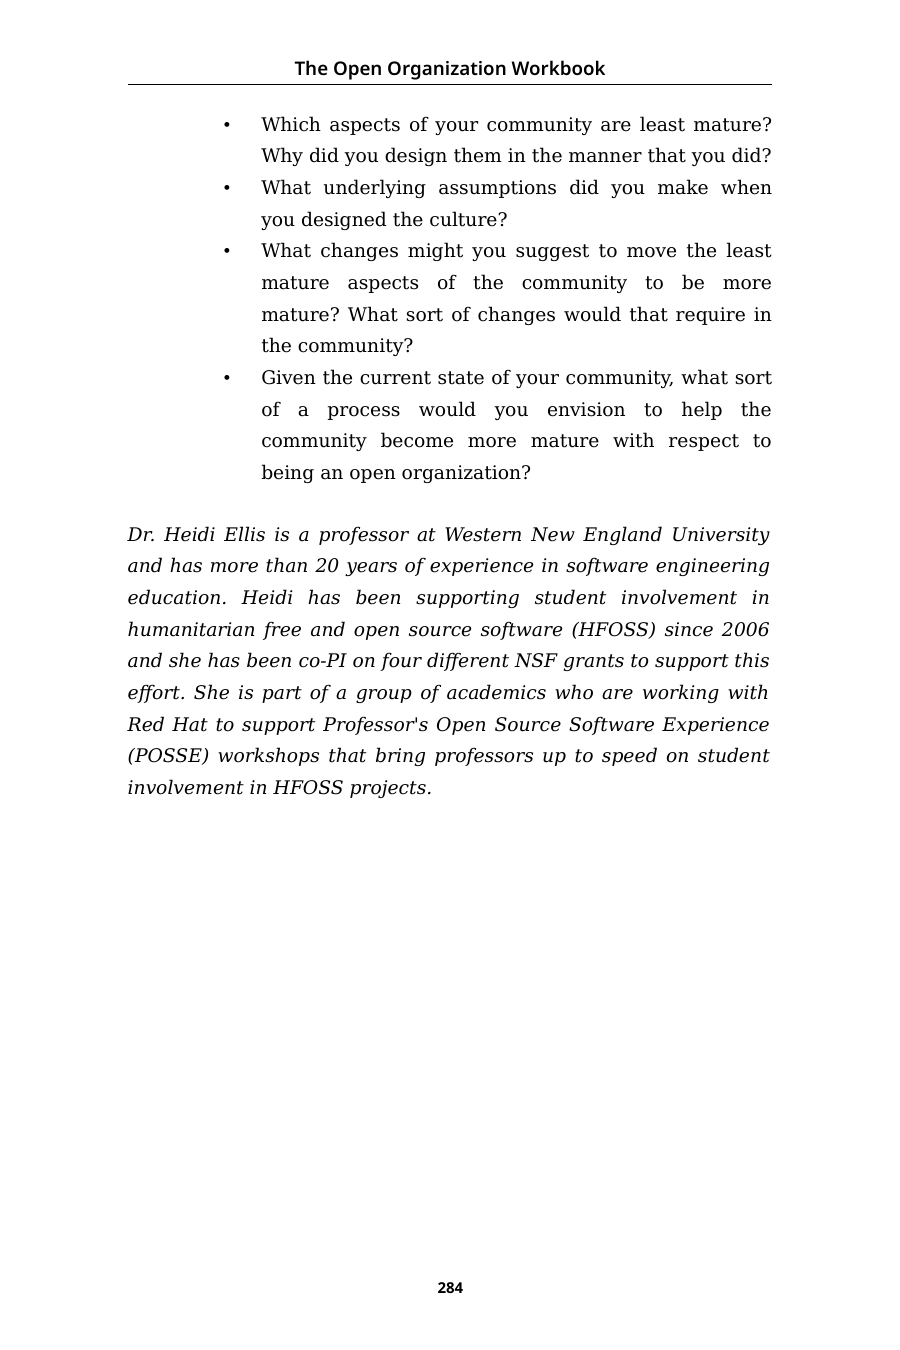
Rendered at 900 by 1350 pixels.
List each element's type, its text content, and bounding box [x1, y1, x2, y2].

list What changes might you suggest to move the least mature aspects of the community to be more mature? What sort of changes would that require in the community? [223, 241, 772, 357]
text Dr. Heidi Ellis is a professor at Western New England University and has more than 20 years of experience in software engineering education. Heidi has been supporting student involvement in humanitarian free and open source software (HFOSS) since 2006 and she has been co-PI on four different NSF grants to support this effort. She is part of a group of academics who are working with Red Hat to support Professor's Open Source Software Experience (POSSE) workshops that bring professors up to speed on student involvement in HFOSS projects. [127, 524, 772, 799]
list Which aspects of your community are least mature? Why did you design them in the manner that you did? [223, 114, 772, 167]
list Given the current state of your community, what sort of a process would you envision to help the community become more mature with respect to being an open organization? [223, 367, 772, 484]
list What underlying assumptions did you make when you designed the culture? [223, 177, 772, 231]
